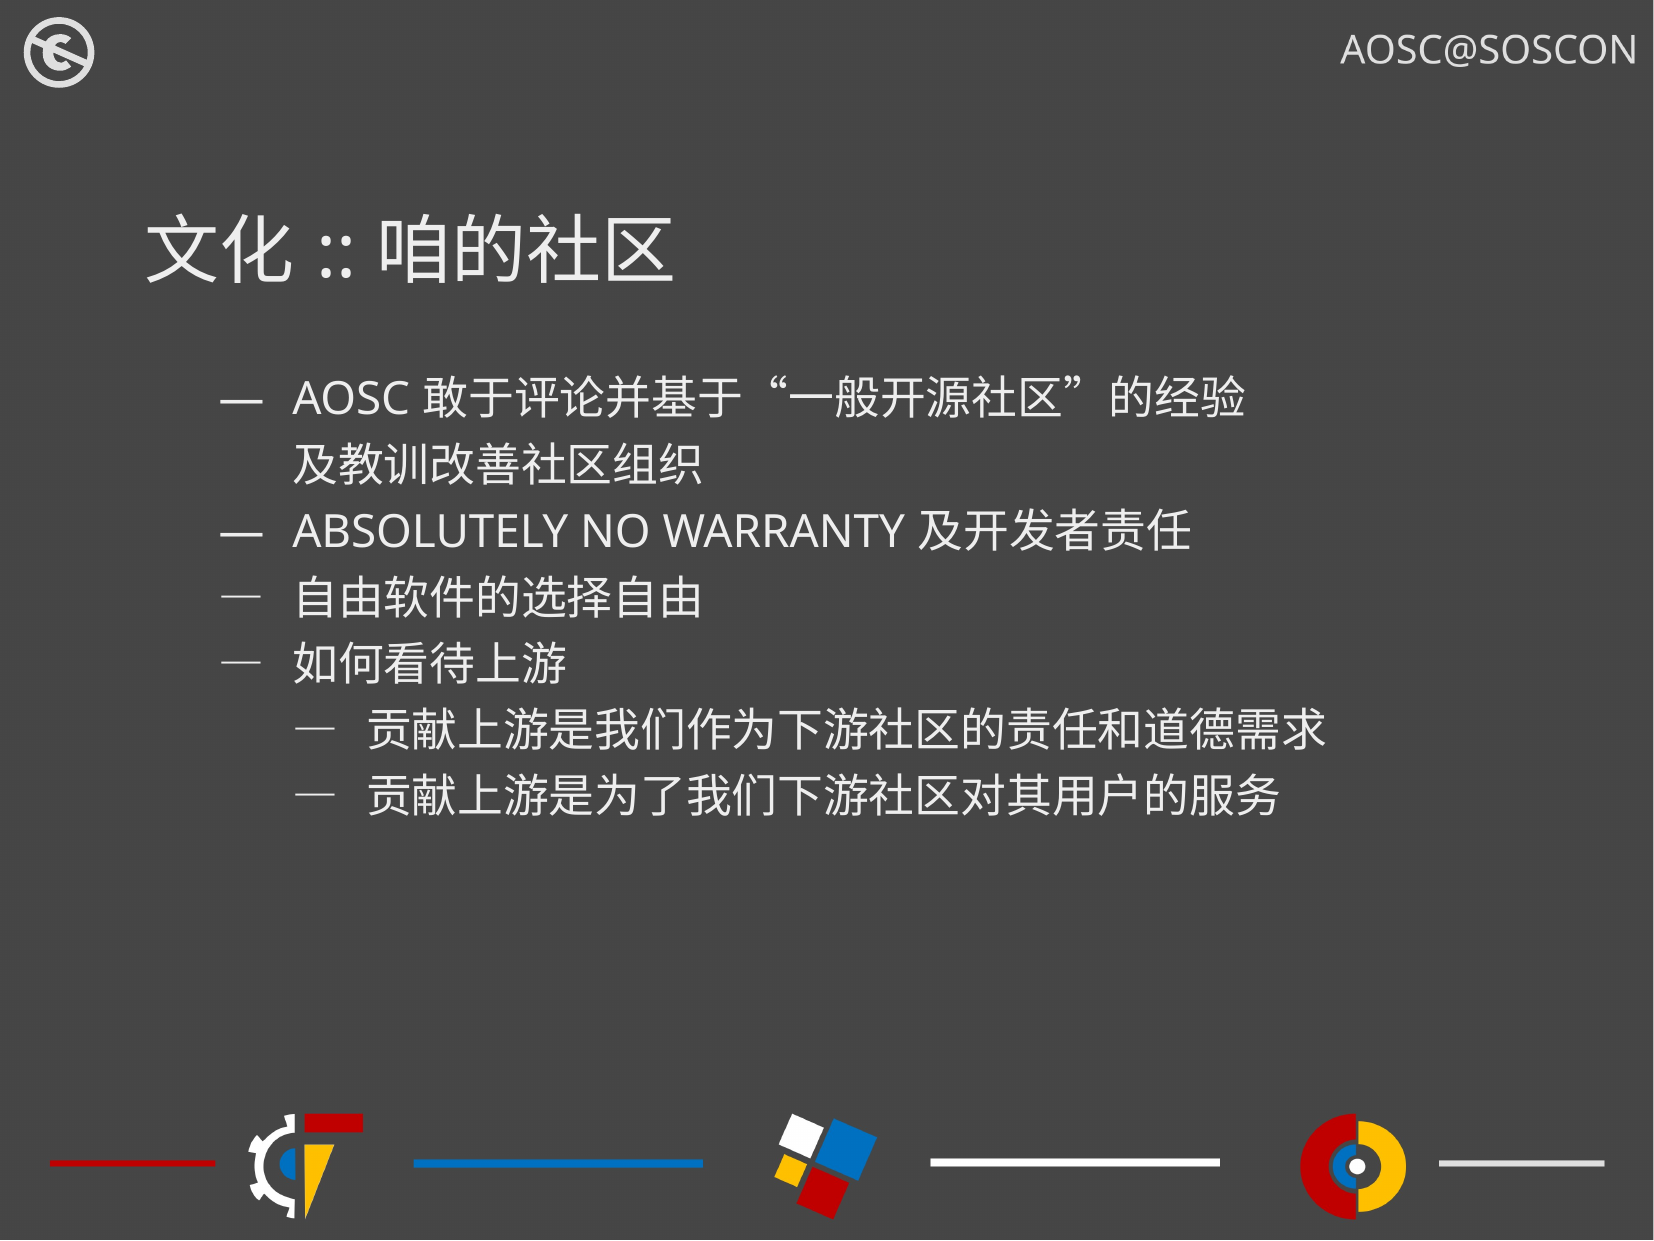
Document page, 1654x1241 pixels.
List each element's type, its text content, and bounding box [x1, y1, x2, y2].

picture [0, 0, 1654, 1240]
text_box 文化::咱的社区 — AOSC敢于评论并基于“一般开源社区”的经验 及教训改善社区组织 — ABSOLUTELY NO WARRANTY及开发者责任 — 自由软件的选择自由 — 如何看待上游 — 贡献上游是我们作为下游社区的责任和道德需求 — 贡献上游是为了我们下游社区对其用户的服务 [129, 183, 1536, 1028]
